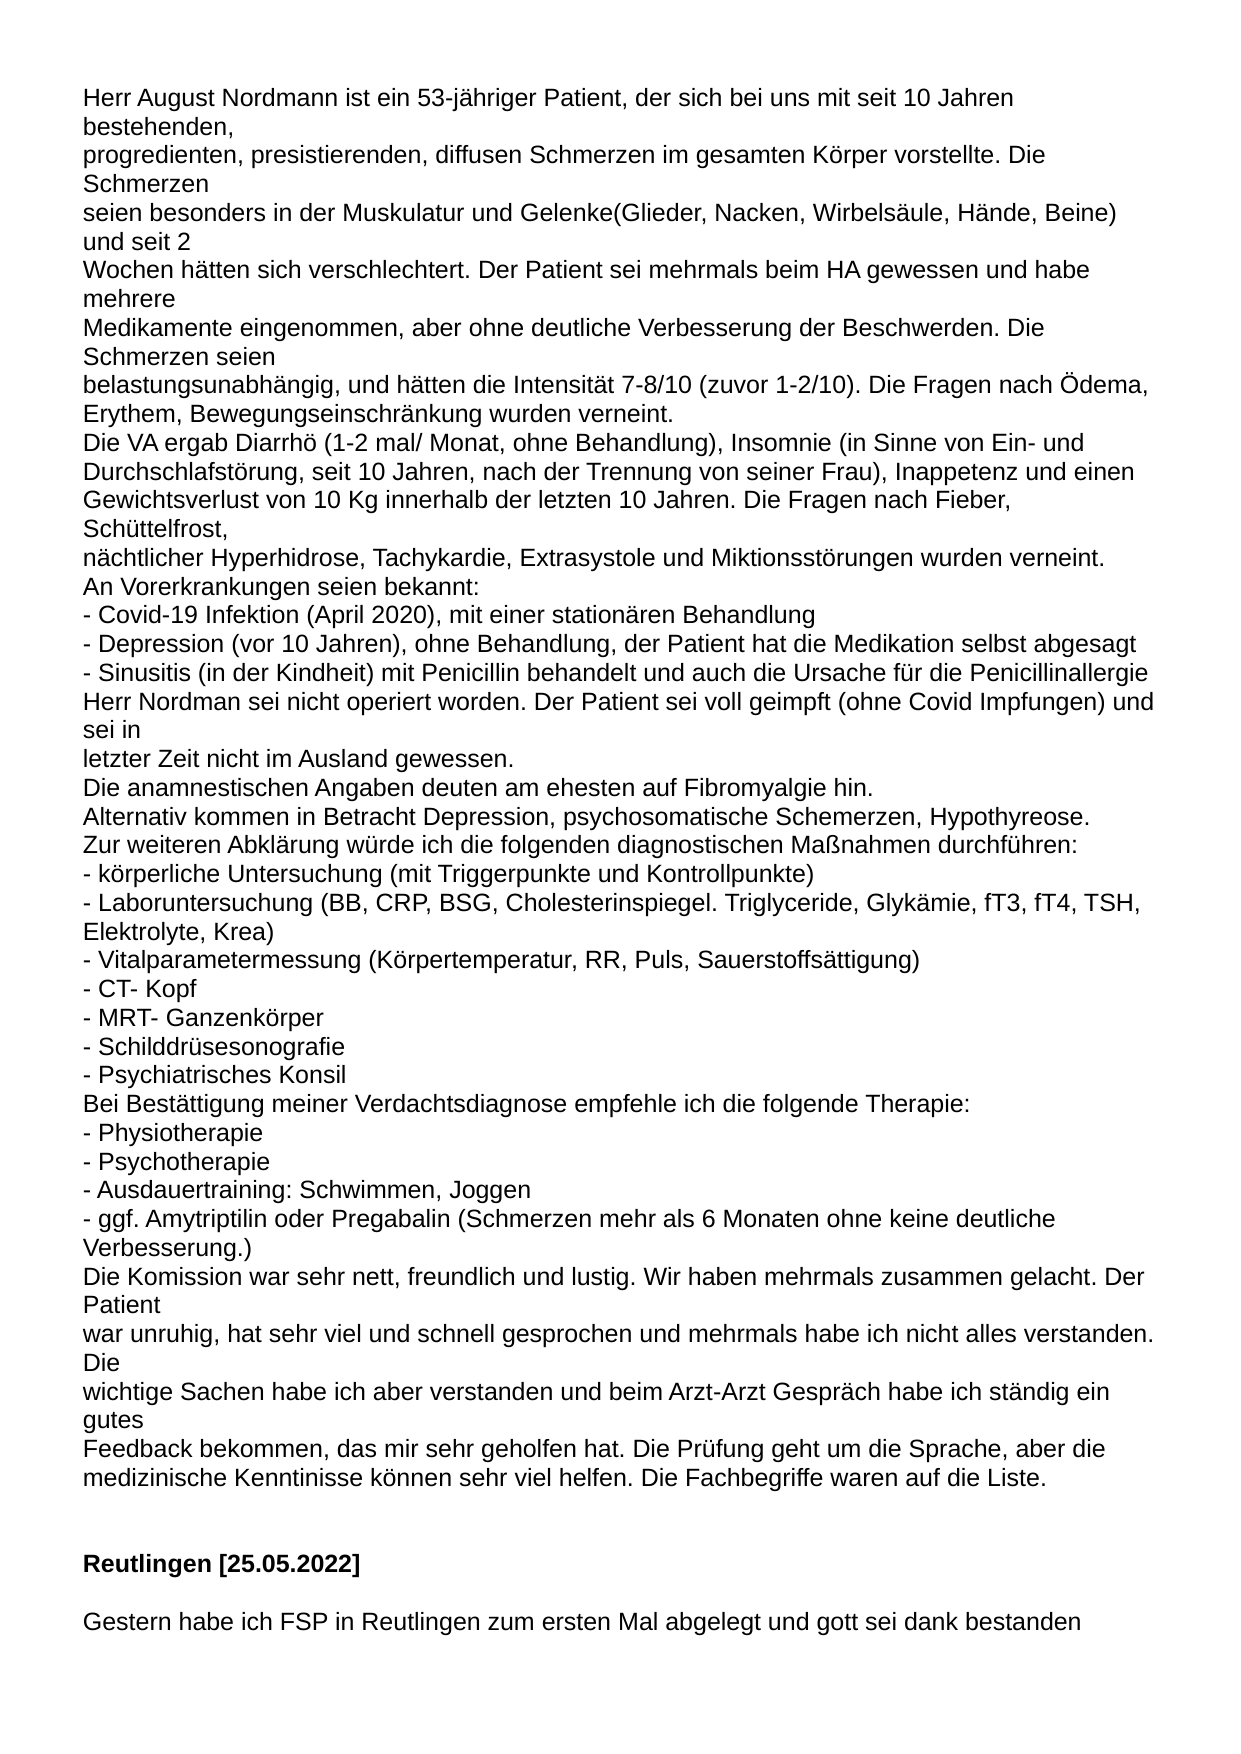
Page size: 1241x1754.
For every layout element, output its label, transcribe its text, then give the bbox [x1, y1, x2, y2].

text medizinische Kenntinisse können sehr viel helfen. Die Fachbegriffe waren auf die Liste. [83, 1463, 1157, 1491]
text - ggf. Amytriptilin oder Pregabalin (Schmerzen mehr als 6 Monaten ohne keine deutliche [83, 1204, 1157, 1233]
text - Covid-19 Infektion (April 2020), mit einer stationären Behandlung [83, 600, 1157, 629]
text Elektrolyte, Krea) [83, 916, 1157, 945]
text Die anamnestischen Angaben deuten am ehesten auf Fibromyalgie hin. [83, 773, 1157, 801]
text - körperliche Untersuchung (mit Triggerpunkte und Kontrollpunkte) [83, 859, 1157, 888]
text - Ausdauertraining: Schwimmen, Joggen [83, 1175, 1157, 1204]
text - Schilddrüsesonografie [83, 1031, 1157, 1060]
text Herr August Nordmann ist ein 53-jähriger Patient, der sich bei uns mit seit 10 Jahren bestehenden, [83, 83, 1157, 140]
text letzter Zeit nicht im Ausland gewessen. [83, 744, 1157, 773]
text - Depression (vor 10 Jahren), ohne Behandlung, der Patient hat die Medikation selbst abgesagt [83, 629, 1157, 658]
text - Vitalparametermessung (Körpertemperatur, RR, Puls, Sauerstoffsättigung) [83, 945, 1157, 974]
text - CT- Kopf [83, 974, 1157, 1003]
text belastungsunabhängig, und hätten die Intensität 7-8/10 (zuvor 1-2/10). Die Fragen nach Ödema, [83, 370, 1157, 399]
text Gestern habe ich FSP in Reutlingen zum ersten Mal abgelegt und gott sei dank bestanden [83, 1606, 1157, 1635]
text Alternativ kommen in Betracht Depression, psychosomatische Schemerzen, Hypothyreose. [83, 801, 1157, 830]
text Durchschlafstörung, seit 10 Jahren, nach der Trennung von seiner Frau), Inappetenz und einen [83, 456, 1157, 485]
text - Psychotherapie [83, 1146, 1157, 1175]
text - Psychiatrisches Konsil [83, 1060, 1157, 1089]
text Die Komission war sehr nett, freundlich und lustig. Wir haben mehrmals zusammen gelacht. Der Patient [83, 1261, 1157, 1319]
text - Physiotherapie [83, 1118, 1157, 1146]
text Reutlingen [25.05.2022] [83, 1549, 1157, 1578]
text nächtlicher Hyperhidrose, Tachykardie, Extrasystole und Miktionsstörungen wurden verneint. [83, 543, 1157, 571]
text Bei Bestättigung meiner Verdachtsdiagnose empfehle ich die folgende Therapie: [83, 1089, 1157, 1118]
text Gewichtsverlust von 10 Kg innerhalb der letzten 10 Jahren. Die Fragen nach Fieber, Schüttelfrost, [83, 485, 1157, 543]
text Zur weiteren Abklärung würde ich die folgenden diagnostischen Maßnahmen durchführen: [83, 830, 1157, 859]
text - Laboruntersuchung (BB, CRP, BSG, Cholesterinspiegel. Triglyceride, Glykämie, fT3, fT4, TSH, [83, 888, 1157, 916]
text Wochen hätten sich verschlechtert. Der Patient sei mehrmals beim HA gewessen und habe mehrere [83, 255, 1157, 313]
text war unruhig, hat sehr viel und schnell gesprochen und mehrmals habe ich nicht alles verstanden. Die [83, 1319, 1157, 1376]
text Erythem, Bewegungseinschränkung wurden verneint. [83, 399, 1157, 428]
text - MRT- Ganzenkörper [83, 1003, 1157, 1031]
text wichtige Sachen habe ich aber verstanden und beim Arzt-Arzt Gespräch habe ich ständig ein gutes [83, 1376, 1157, 1434]
text Die VA ergab Diarrhö (1-2 mal/ Monat, ohne Behandlung), Insomnie (in Sinne von Ein- und [83, 428, 1157, 456]
text - Sinusitis (in der Kindheit) mit Penicillin behandelt und auch die Ursache für die Penicillinallergie [83, 658, 1157, 686]
text seien besonders in der Muskulatur und Gelenke(Glieder, Nacken, Wirbelsäule, Hände, Beine) und seit 2 [83, 198, 1157, 255]
text Verbesserung.) [83, 1233, 1157, 1261]
text Feedback bekommen, das mir sehr geholfen hat. Die Prüfung geht um die Sprache, aber die [83, 1434, 1157, 1463]
text Medikamente eingenommen, aber ohne deutliche Verbesserung der Beschwerden. Die Schmerzen seien [83, 313, 1157, 370]
text An Vorerkrankungen seien bekannt: [83, 571, 1157, 600]
text progredienten, presistierenden, diffusen Schmerzen im gesamten Körper vorstellte. Die Schmerzen [83, 140, 1157, 198]
text Herr Nordman sei nicht operiert worden. Der Patient sei voll geimpft (ohne Covid Impfungen) und sei in [83, 686, 1157, 744]
